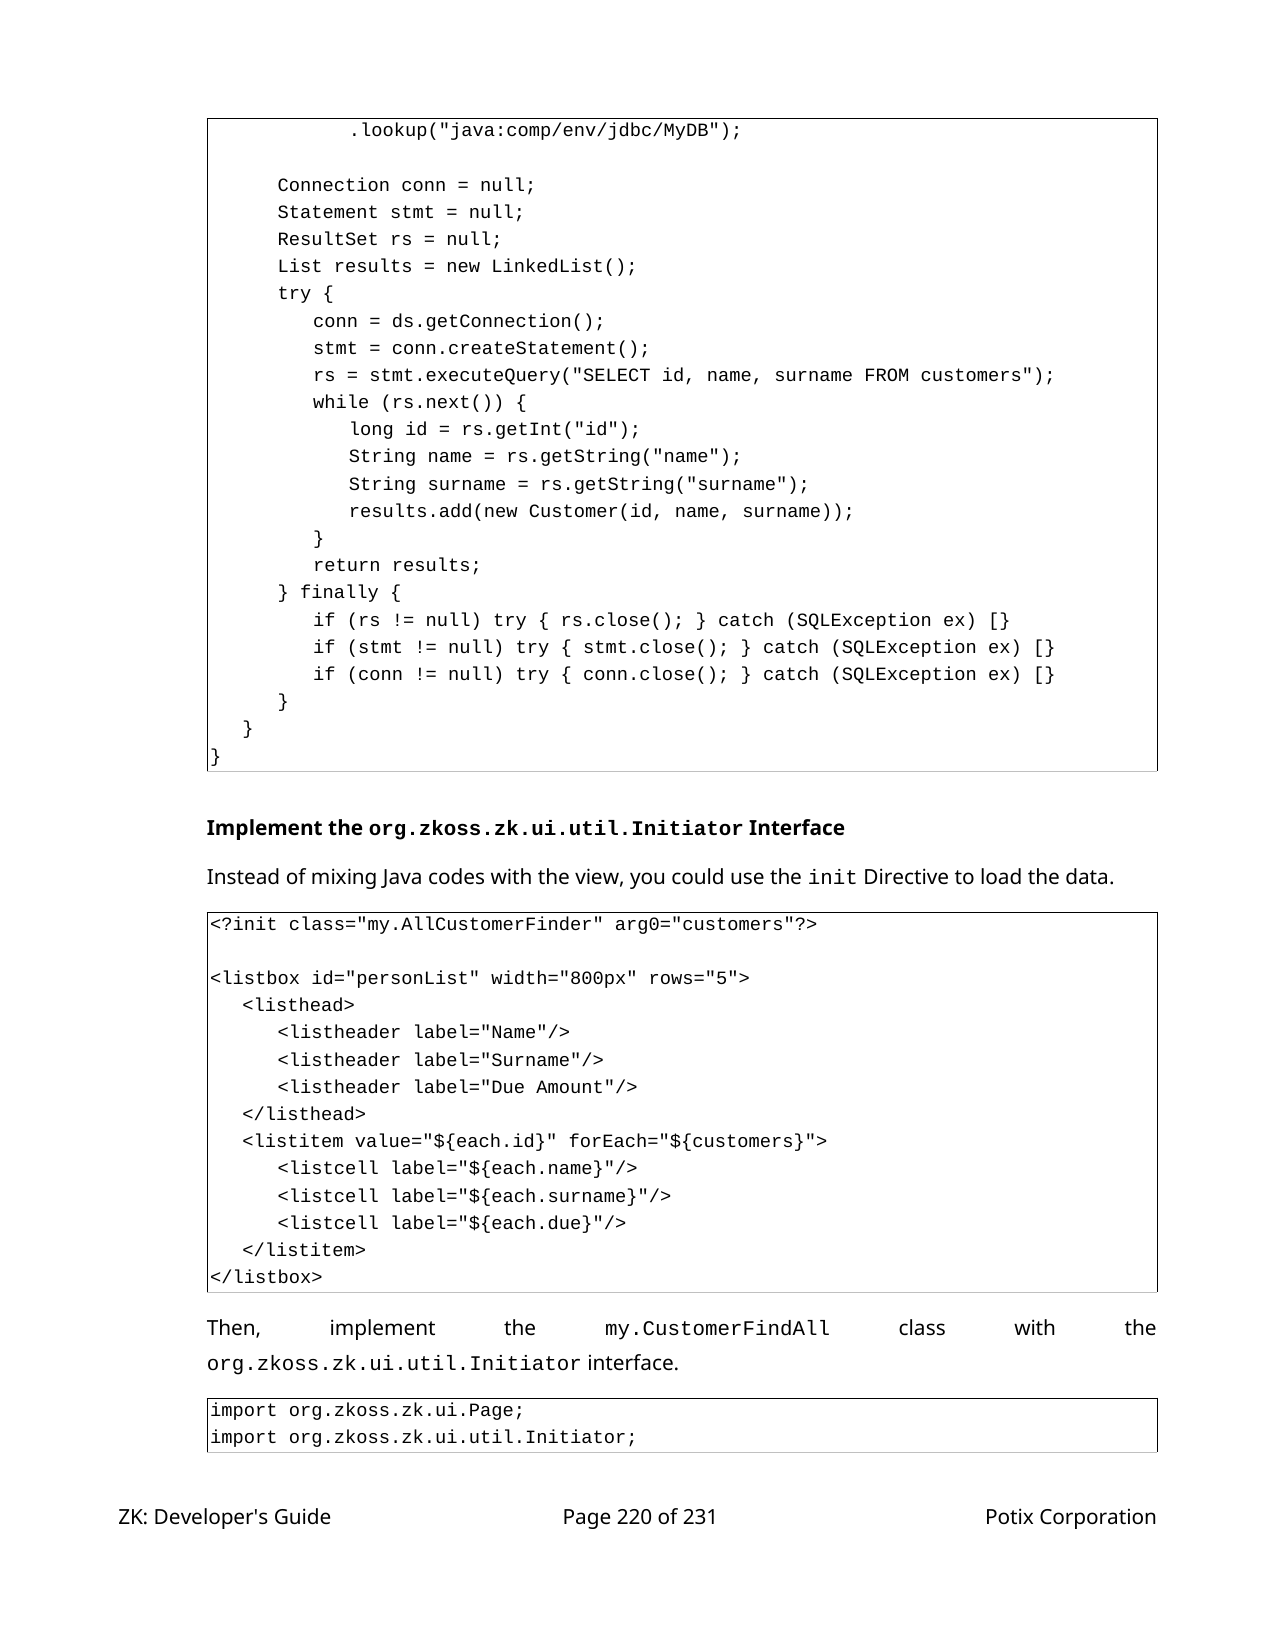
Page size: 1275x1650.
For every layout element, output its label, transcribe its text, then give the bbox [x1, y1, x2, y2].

text conn = ds.getConnection(); [208, 308, 1157, 333]
text ResultSet rs = null; [208, 227, 1157, 251]
text <listhead> [208, 993, 1157, 1017]
text </listbox> [208, 1265, 1157, 1292]
text if (conn != null) try { conn.close(); } catch (SQLException ex) [} [208, 662, 1157, 686]
text <listbox id="personList" width="800px" rows="5"> [208, 966, 1157, 990]
text stmt = conn.createStatement(); [208, 336, 1157, 360]
text </listhead> [208, 1102, 1157, 1126]
text } [208, 689, 1157, 713]
text long id = rs.getInt("id"); [208, 417, 1157, 441]
text <listitem value="${each.id}" forEach="${customers}"> [208, 1129, 1157, 1153]
text <listcell label="${each.due}"/> [208, 1211, 1157, 1235]
text results.add(new Customer(id, name, surname)); [208, 499, 1157, 523]
text import org.zkoss.zk.ui.Page; [208, 1399, 1157, 1422]
text rs = stmt.executeQuery("SELECT id, name, surname FROM customers"); [208, 363, 1157, 387]
text String name = rs.getString("name"); [208, 444, 1157, 469]
text import org.zkoss.zk.ui.util.Initiator; [208, 1425, 1157, 1452]
text return results; [208, 553, 1157, 577]
text String surname = rs.getString("surname"); [208, 472, 1157, 496]
text Then, implement the my.CustomerFindAll class with the org.zkoss.zk.ui.util.Initiator interface. [207, 1313, 1157, 1377]
text if (rs != null) try { rs.close(); } catch (SQLException ex) [} [208, 607, 1157, 632]
text if (stmt != null) try { stmt.close(); } catch (SQLException ex) [} [208, 635, 1157, 659]
text } finally { [208, 580, 1157, 604]
text } [208, 526, 1157, 550]
text List results = new LinkedList(); [208, 254, 1157, 278]
text .lookup("java:comp/env/jdbc/MyDB"); [208, 119, 1157, 142]
text } [208, 716, 1157, 741]
text while (rs.next()) { [208, 390, 1157, 414]
text </listitem> [208, 1238, 1157, 1262]
text <listcell label="${each.surname}"/> [208, 1183, 1157, 1208]
text Instead of mixing Java codes with the view, you could use the init Directive to load the data. [207, 862, 1157, 891]
text <listcell label="${each.name}"/> [208, 1156, 1157, 1181]
text <?init class="my.AllCustomerFinder" arg0="customers"?> [208, 913, 1157, 936]
text } [208, 743, 1157, 771]
text Statement stmt = null; [208, 200, 1157, 224]
subtitle Implement the org.zkoss.zk.ui.util.Initiator Interface [207, 813, 1157, 842]
text <listheader label="Name"/> [208, 1020, 1157, 1044]
text <listheader label="Due Amount"/> [208, 1075, 1157, 1099]
text try { [208, 281, 1157, 306]
text <listheader label="Surname"/> [208, 1047, 1157, 1072]
text Connection conn = null; [208, 172, 1157, 197]
